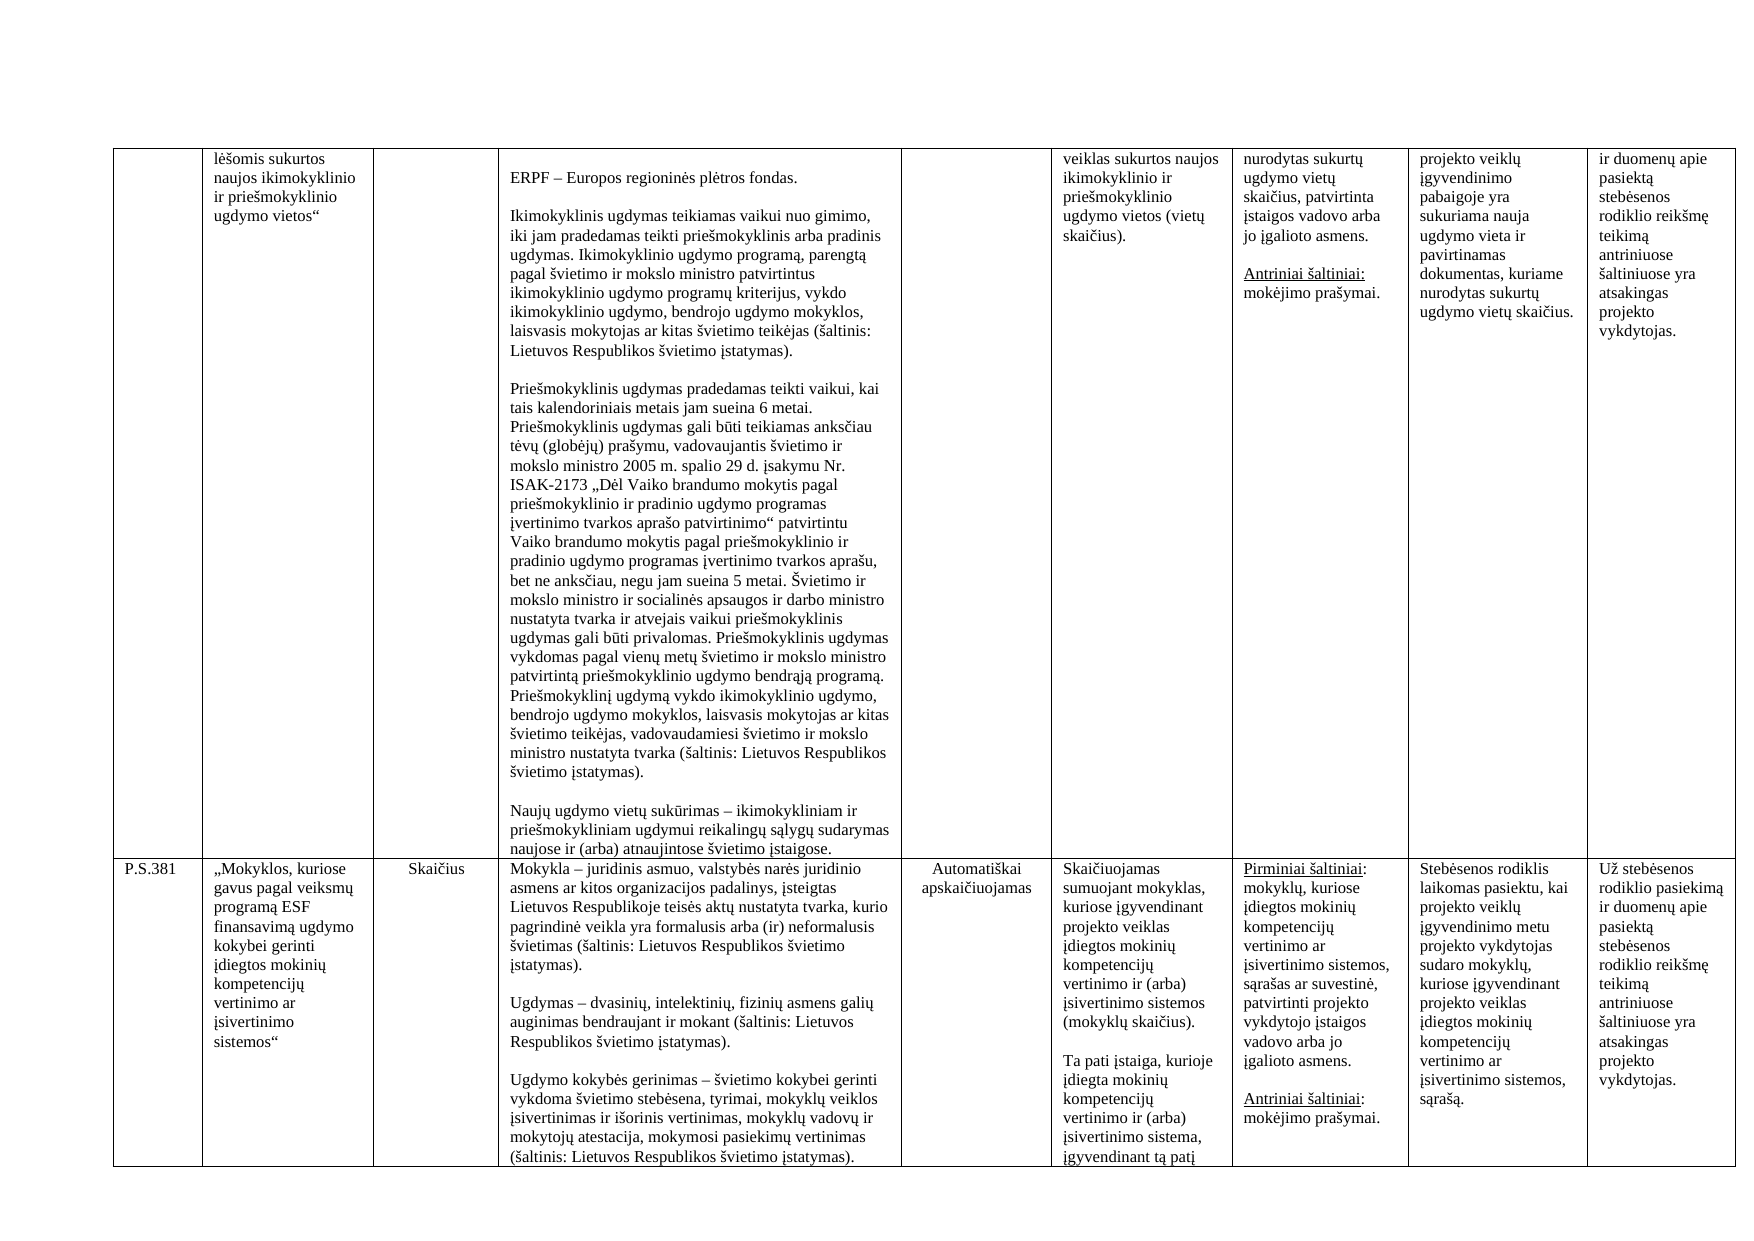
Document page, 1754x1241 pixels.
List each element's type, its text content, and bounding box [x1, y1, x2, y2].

table_cell Automatiškai apskaičiuojamas [902, 859, 1051, 1166]
table_cell Už stebėsenos rodiklio pasiekimą ir duomenų apie pasiektą stebėsenos rodiklio reikšmę teikimą antriniuose šaltiniuose yra atsakingas projekto vykdytojas. [1588, 859, 1735, 1166]
table_cell Pirminiai šaltiniai: mokyklų, kuriose įdiegtos mokinių kompetencijų vertinimo ar įsivertinimo sistemos, sąrašas ar suvestinė, patvirtinti projekto vykdytojo įstaigos vadovo arba jo įgalioto asmens. Antriniai šaltiniai: mokėjimo prašymai. [1233, 859, 1408, 1166]
table_cell ERPF – Europos regioninės plėtros fondas. Ikimokyklinis ugdymas teikiamas vaikui nuo gimimo, iki jam pradedamas teikti priešmokyklinis arba pradinis ugdymas. Ikimokyklinio ugdymo programą, parengtą pagal švietimo ir mokslo ministro patvirtintus ikimokyklinio ugdymo programų kriterijus, vykdo ikimokyklinio ugdymo, bendrojo ugdymo mokyklos, laisvasis mokytojas ar kitas švietimo teikėjas (šaltinis: Lietuvos Respublikos švietimo įstatymas). Priešmokyklinis ugdymas pradedamas teikti vaikui, kai tais kalendoriniais metais jam sueina 6 metai. Priešmokyklinis ugdymas gali būti teikiamas anksčiau tėvų (globėjų) prašymu, vadovaujantis švietimo ir mokslo ministro 2005 m. spalio 29 d. įsakymu Nr. ISAK-2173 „Dėl Vaiko brandumo mokytis pagal priešmokyklinio ir pradinio ugdymo programas įvertinimo tvarkos aprašo patvirtinimo“ patvirtintu Vaiko brandumo mokytis pagal priešmokyklinio ir pradinio ugdymo programas įvertinimo tvarkos aprašu, bet ne anksčiau, negu jam sueina 5 metai. Švietimo ir mokslo ministro ir socialinės apsaugos ir darbo ministro nustatyta tvarka ir atvejais vaikui priešmokyklinis ugdymas gali būti privalomas. Priešmokyklinis ugdymas vykdomas pagal vienų metų švietimo ir mokslo ministro patvirtintą priešmokyklinio ugdymo bendrąją programą. Priešmokyklinį ugdymą vykdo ikimokyklinio ugdymo, bendrojo ugdymo mokyklos, laisvasis mokytojas ar kitas švietimo teikėjas, vadovaudamiesi švietimo ir mokslo ministro nustatyta tvarka (šaltinis: Lietuvos Respublikos švietimo įstatymas). Naujų ugdymo vietų sukūrimas – ikimokykliniam ir priešmokykliniam ugdymui reikalingų sąlygų sudarymas naujose ir (arba) atnaujintose švietimo įstaigose. [499, 149, 901, 858]
table_cell [114, 149, 202, 858]
table_cell projekto veiklų įgyvendinimo pabaigoje yra sukuriama nauja ugdymo vieta ir pavirtinamas dokumentas, kuriame nurodytas sukurtų ugdymo vietų skaičius. [1409, 149, 1587, 858]
table_cell Stebėsenos rodiklis laikomas pasiektu, kai projekto veiklų įgyvendinimo metu projekto vykdytojas sudaro mokyklų, kuriose įgyvendinant projekto veiklas įdiegtos mokinių kompetencijų vertinimo ar įsivertinimo sistemos, sąrašą. [1409, 859, 1587, 1166]
table_cell [374, 149, 498, 858]
table_cell veiklas sukurtos naujos ikimokyklinio ir priešmokyklinio ugdymo vietos (vietų skaičius). [1052, 149, 1232, 858]
table_cell „Mokyklos, kuriose gavus pagal veiksmų programą ESF finansavimą ugdymo kokybei gerinti įdiegtos mokinių kompetencijų vertinimo ar įsivertinimo sistemos“ [203, 859, 373, 1166]
table_cell [902, 149, 1051, 858]
table_cell lėšomis sukurtos naujos ikimokyklinio ir priešmokyklinio ugdymo vietos“ [203, 149, 373, 858]
table_cell Skaičiuojamas sumuojant mokyklas, kuriose įgyvendinant projekto veiklas įdiegtos mokinių kompetencijų vertinimo ir (arba) įsivertinimo sistemos (mokyklų skaičius). Ta pati įstaiga, kurioje įdiegta mokinių kompetencijų vertinimo ir (arba) įsivertinimo sistema, įgyvendinant tą patį [1052, 859, 1232, 1166]
table_cell nurodytas sukurtų ugdymo vietų skaičius, patvirtinta įstaigos vadovo arba jo įgalioto asmens. Antriniai šaltiniai: mokėjimo prašymai. [1233, 149, 1408, 858]
table_cell P.S.381 [114, 859, 202, 1166]
table_cell ir duomenų apie pasiektą stebėsenos rodiklio reikšmę teikimą antriniuose šaltiniuose yra atsakingas projekto vykdytojas. [1588, 149, 1735, 858]
table_cell Mokykla – juridinis asmuo, valstybės narės juridinio asmens ar kitos organizacijos padalinys, įsteigtas Lietuvos Respublikoje teisės aktų nustatyta tvarka, kurio pagrindinė veikla yra formalusis arba (ir) neformalusis švietimas (šaltinis: Lietuvos Respublikos švietimo įstatymas). Ugdymas – dvasinių, intelektinių, fizinių asmens galių auginimas bendraujant ir mokant (šaltinis: Lietuvos Respublikos švietimo įstatymas). Ugdymo kokybės gerinimas – švietimo kokybei gerinti vykdoma švietimo stebėsena, tyrimai, mokyklų veiklos įsivertinimas ir išorinis vertinimas, mokyklų vadovų ir mokytojų atestacija, mokymosi pasiekimų vertinimas (šaltinis: Lietuvos Respublikos švietimo įstatymas). [499, 859, 901, 1166]
table_cell Skaičius [374, 859, 498, 1166]
